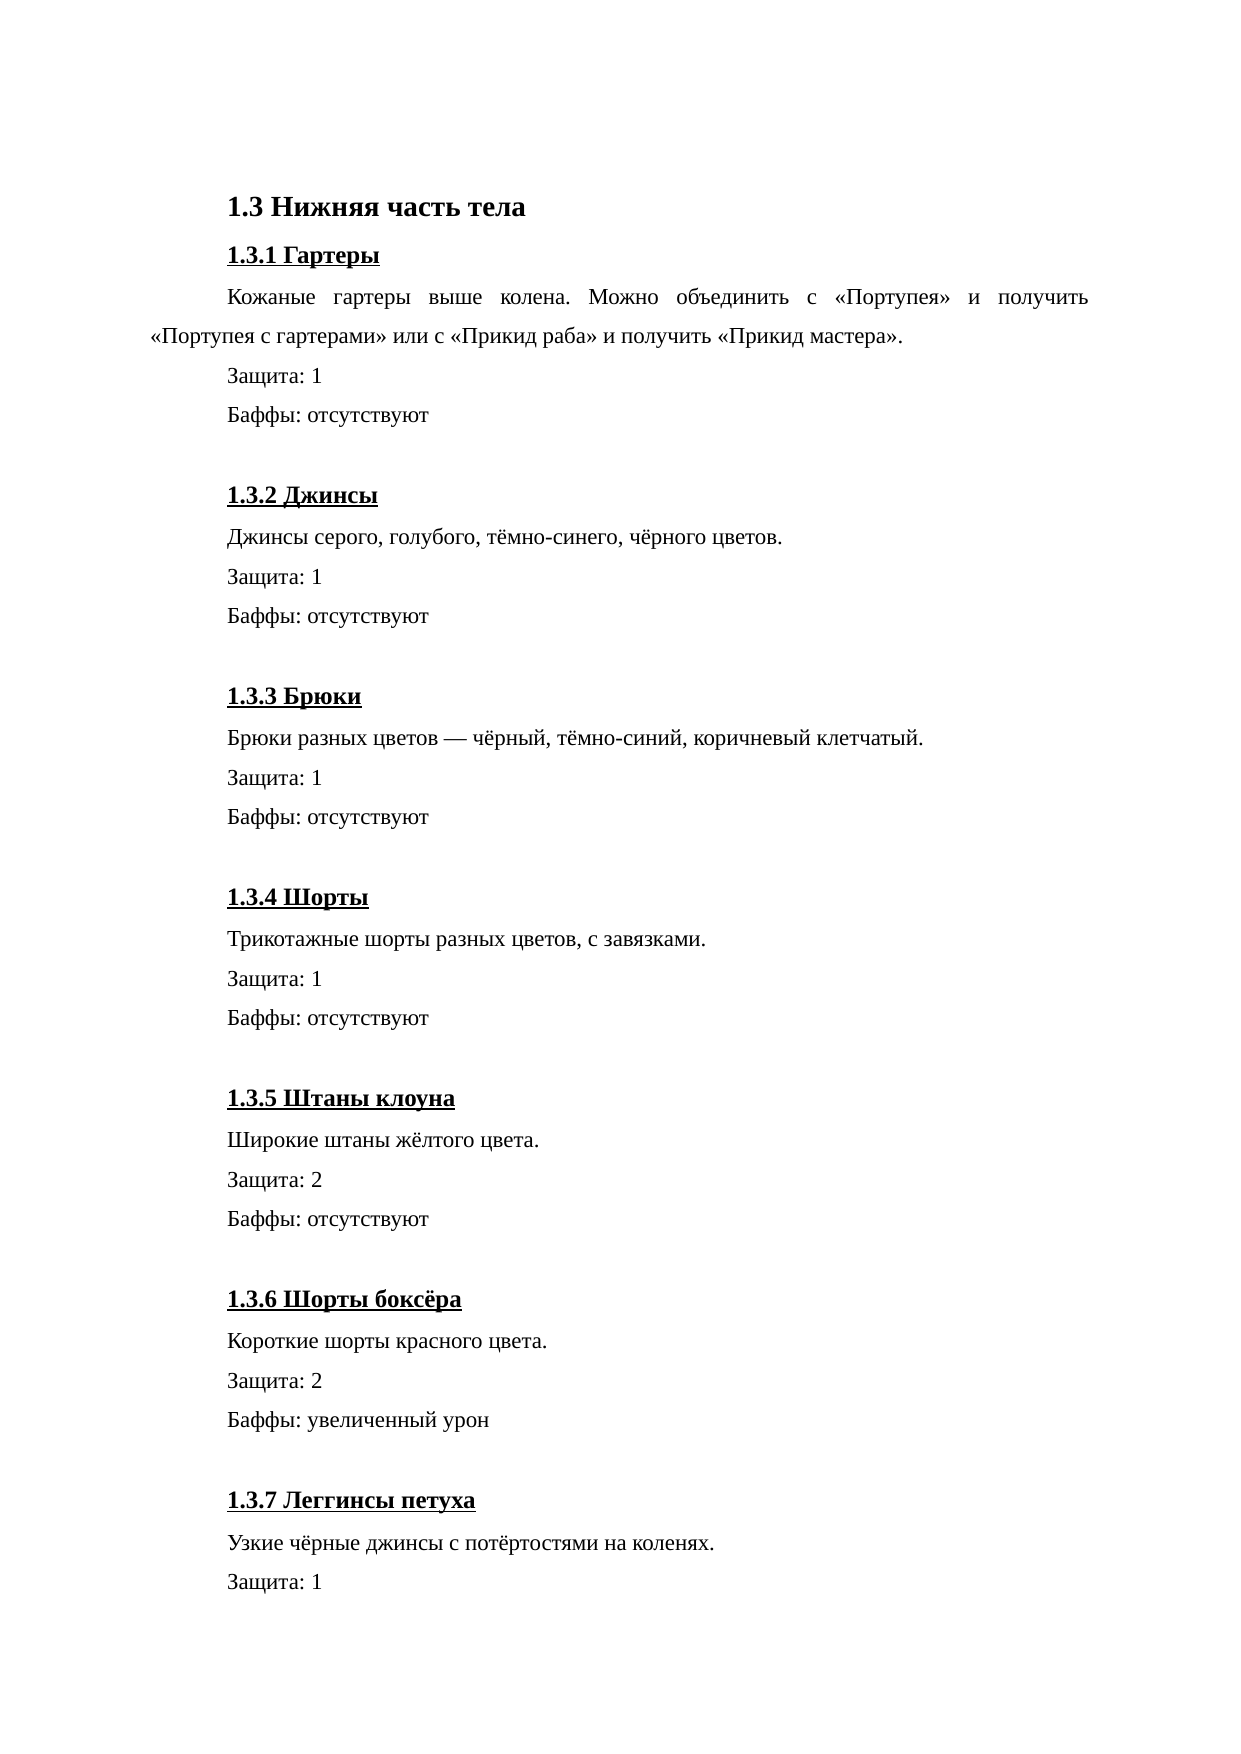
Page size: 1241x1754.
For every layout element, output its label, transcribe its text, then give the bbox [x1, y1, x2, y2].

text Защита: 1 [150, 764, 1090, 790]
text Баффы: отсутствуют [150, 401, 1090, 428]
text Баффы: отсутствуют [150, 602, 1090, 629]
text 1.3.4 Шорты [150, 882, 1090, 911]
text Трикотажные шорты разных цветов, с завязками. [150, 926, 1090, 952]
text Защита: 1 [150, 965, 1090, 991]
text Защита: 1 [150, 362, 1090, 388]
text Защита: 1 [150, 563, 1090, 589]
text Защита: 1 [150, 1568, 1090, 1594]
text 1.3.3 Брюки [150, 681, 1090, 710]
text Джинсы серого, голубого, тёмно-синего, чёрного цветов. [150, 523, 1090, 550]
text 1.3.5 Штаны клоуна [150, 1083, 1090, 1112]
text 1.3.2 Джинсы [150, 480, 1090, 509]
text Баффы: увеличенный урон [150, 1407, 1090, 1433]
text Короткие шорты красного цвета. [150, 1328, 1090, 1354]
text Защита: 2 [150, 1367, 1090, 1393]
text Брюки разных цветов — чёрный, тёмно-синий, коричневый клетчатый. [150, 724, 1090, 751]
text 1.3.6 Шорты боксёра [150, 1284, 1090, 1313]
text Широкие штаны жёлтого цвета. [150, 1127, 1090, 1153]
text Защита: 2 [150, 1166, 1090, 1192]
text Кожаные гартеры выше колена. Можно объединить с «Портупея» и получить «Портупея с гартерами» или с «Прикид раба» и получить «Прикид мастера». [150, 283, 1090, 349]
text 1.3.1 Гартеры [150, 240, 1090, 268]
text Баффы: отсутствуют [150, 1004, 1090, 1031]
text Баффы: отсутствуют [150, 1206, 1090, 1232]
text Узкие чёрные джинсы с потёртостями на коленях. [150, 1529, 1090, 1555]
text Баффы: отсутствуют [150, 803, 1090, 830]
text 1.3.7 Леггинсы петуха [150, 1486, 1090, 1514]
text 1.3 Нижняя часть тела [150, 189, 1090, 223]
